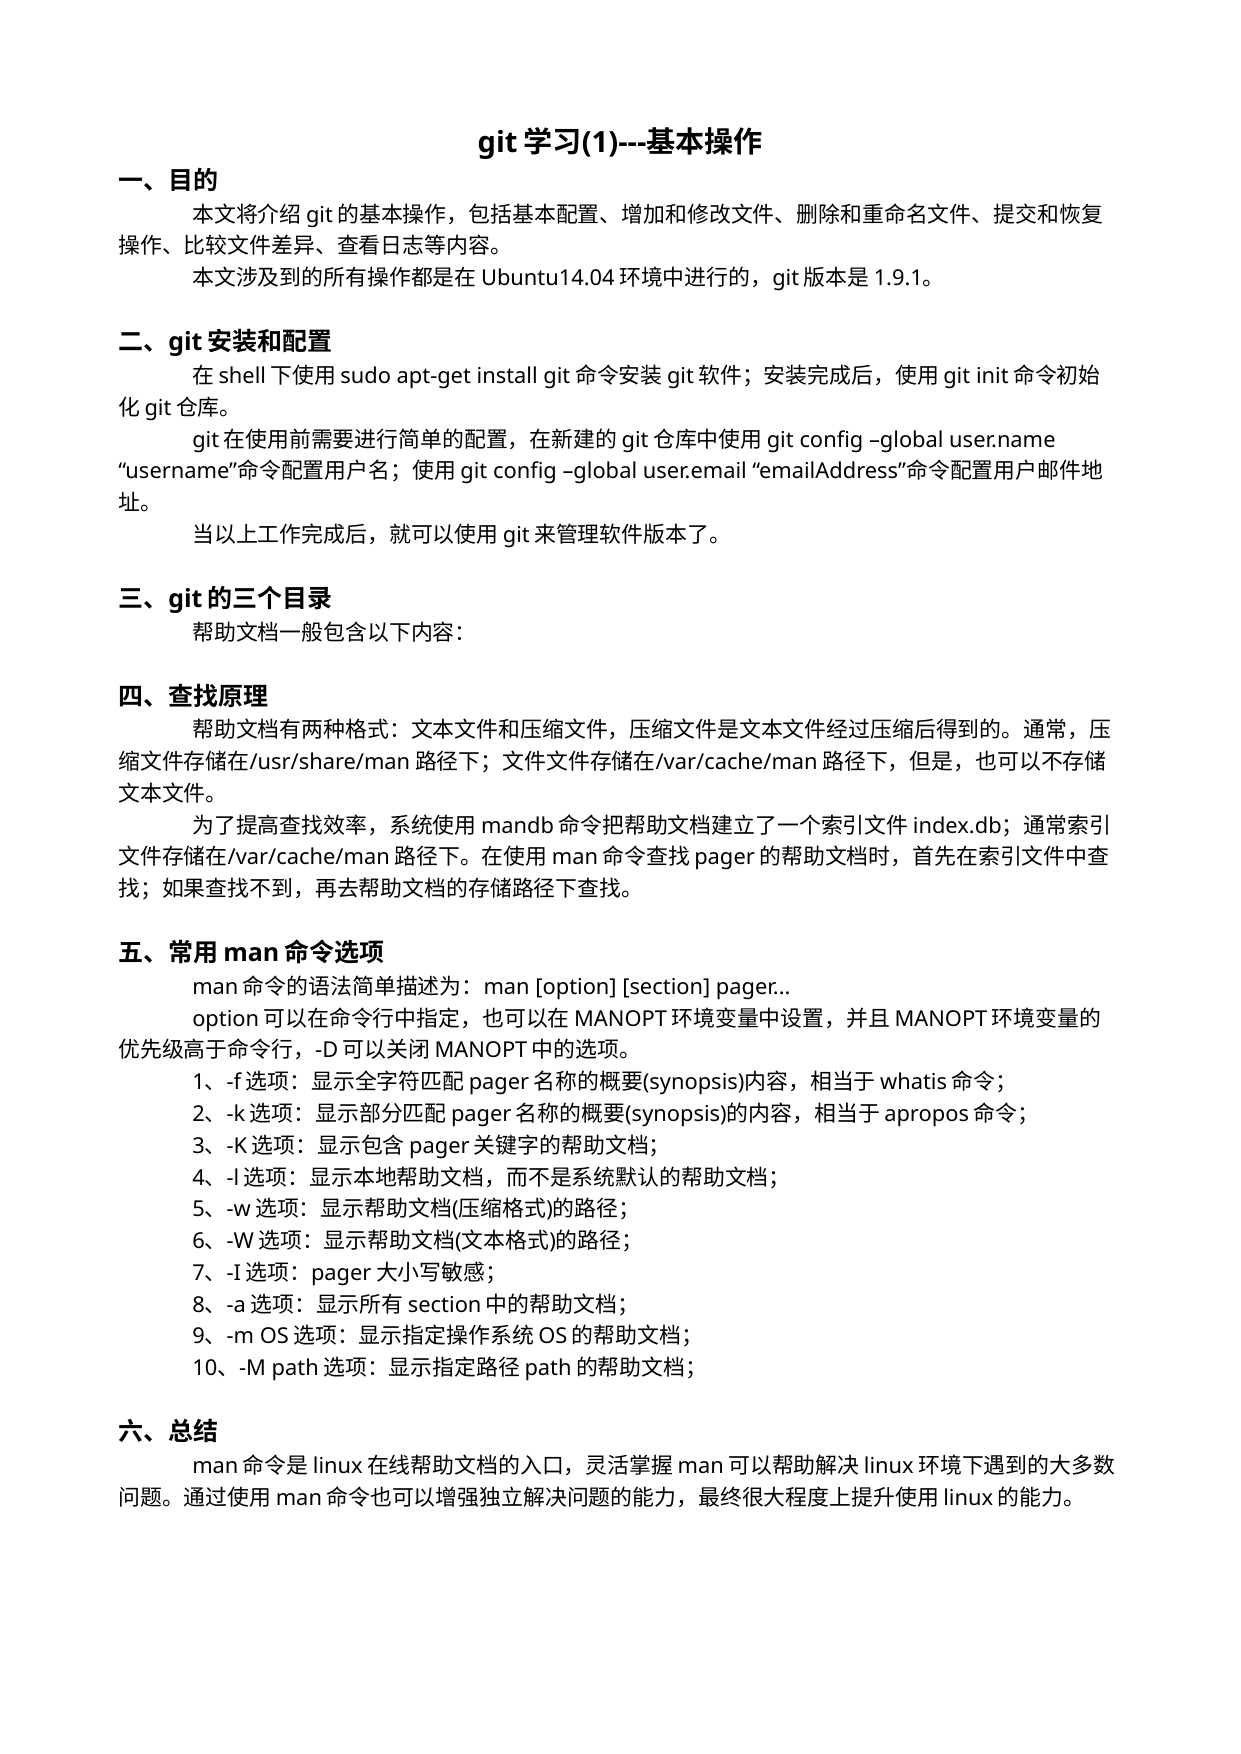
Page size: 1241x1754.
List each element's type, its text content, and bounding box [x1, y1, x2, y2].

text git学习(1)---基本操作 [118, 118, 1122, 161]
text 一、目的 [118, 161, 1122, 197]
text 9、-m OS选项：显示指定操作系统OS的帮助文档； [118, 1318, 1122, 1350]
text 六、总结 [118, 1412, 1122, 1448]
text man命令的语法简单描述为：man [option] [section] pager... [118, 969, 1122, 1001]
text 四、查找原理 [118, 676, 1122, 712]
text 帮助文档有两种格式：文本文件和压缩文件，压缩文件是文本文件经过压缩后得到的。通常，压缩文件存储在/usr/share/man路径下；文件文件存储在/var/cache/man路径下，但是，也可以不存储文本文件。 [118, 712, 1122, 808]
text 二、git安装和配置 [118, 322, 1122, 358]
text 10、-M path选项：显示指定路径path的帮助文档； [118, 1350, 1122, 1382]
text 2、-k选项：显示部分匹配pager名称的概要(synopsis)的内容，相当于apropos命令； [118, 1096, 1122, 1128]
text 7、-I选项：pager大小写敏感； [118, 1255, 1122, 1287]
text git在使用前需要进行简单的配置，在新建的git仓库中使用git config –global user.name “username”命令配置用户名；使用git config –global user.email “emailAddress”命令配置用户邮件地址。 [118, 422, 1122, 517]
text 5、-w选项：显示帮助文档(压缩格式)的路径； [118, 1191, 1122, 1223]
text 三、git的三个目录 [118, 578, 1122, 614]
text 帮助文档一般包含以下内容： [118, 614, 1122, 646]
text 8、-a选项：显示所有section中的帮助文档； [118, 1287, 1122, 1318]
text 4、-l选项：显示本地帮助文档，而不是系统默认的帮助文档； [118, 1159, 1122, 1191]
text 本文涉及到的所有操作都是在Ubuntu14.04环境中进行的，git版本是1.9.1。 [118, 260, 1122, 292]
text 在shell下使用sudo apt-get install git命令安装git软件；安装完成后，使用git init命令初始化git仓库。 [118, 358, 1122, 422]
text 3、-K选项：显示包含pager关键字的帮助文档； [118, 1128, 1122, 1159]
text 为了提高查找效率，系统使用mandb命令把帮助文档建立了一个索引文件index.db；通常索引文件存储在/var/cache/man路径下。在使用man命令查找pager的帮助文档时，首先在索引文件中查找；如果查找不到，再去帮助文档的存储路径下查找。 [118, 808, 1122, 903]
text 当以上工作完成后，就可以使用git来管理软件版本了。 [118, 517, 1122, 548]
text 1、-f选项：显示全字符匹配pager名称的概要(synopsis)内容，相当于whatis命令； [118, 1064, 1122, 1096]
text 五、常用man命令选项 [118, 933, 1122, 969]
text man命令是linux在线帮助文档的入口，灵活掌握man可以帮助解决linux环境下遇到的大多数问题。通过使用man命令也可以增强独立解决问题的能力，最终很大程度上提升使用linux的能力。 [118, 1448, 1122, 1511]
text 本文将介绍git的基本操作，包括基本配置、增加和修改文件、删除和重命名文件、提交和恢复操作、比较文件差异、查看日志等内容。 [118, 197, 1122, 260]
text option可以在命令行中指定，也可以在MANOPT环境变量中设置，并且MANOPT环境变量的优先级高于命令行，-D可以关闭MANOPT中的选项。 [118, 1001, 1122, 1064]
text 6、-W选项：显示帮助文档(文本格式)的路径； [118, 1223, 1122, 1255]
